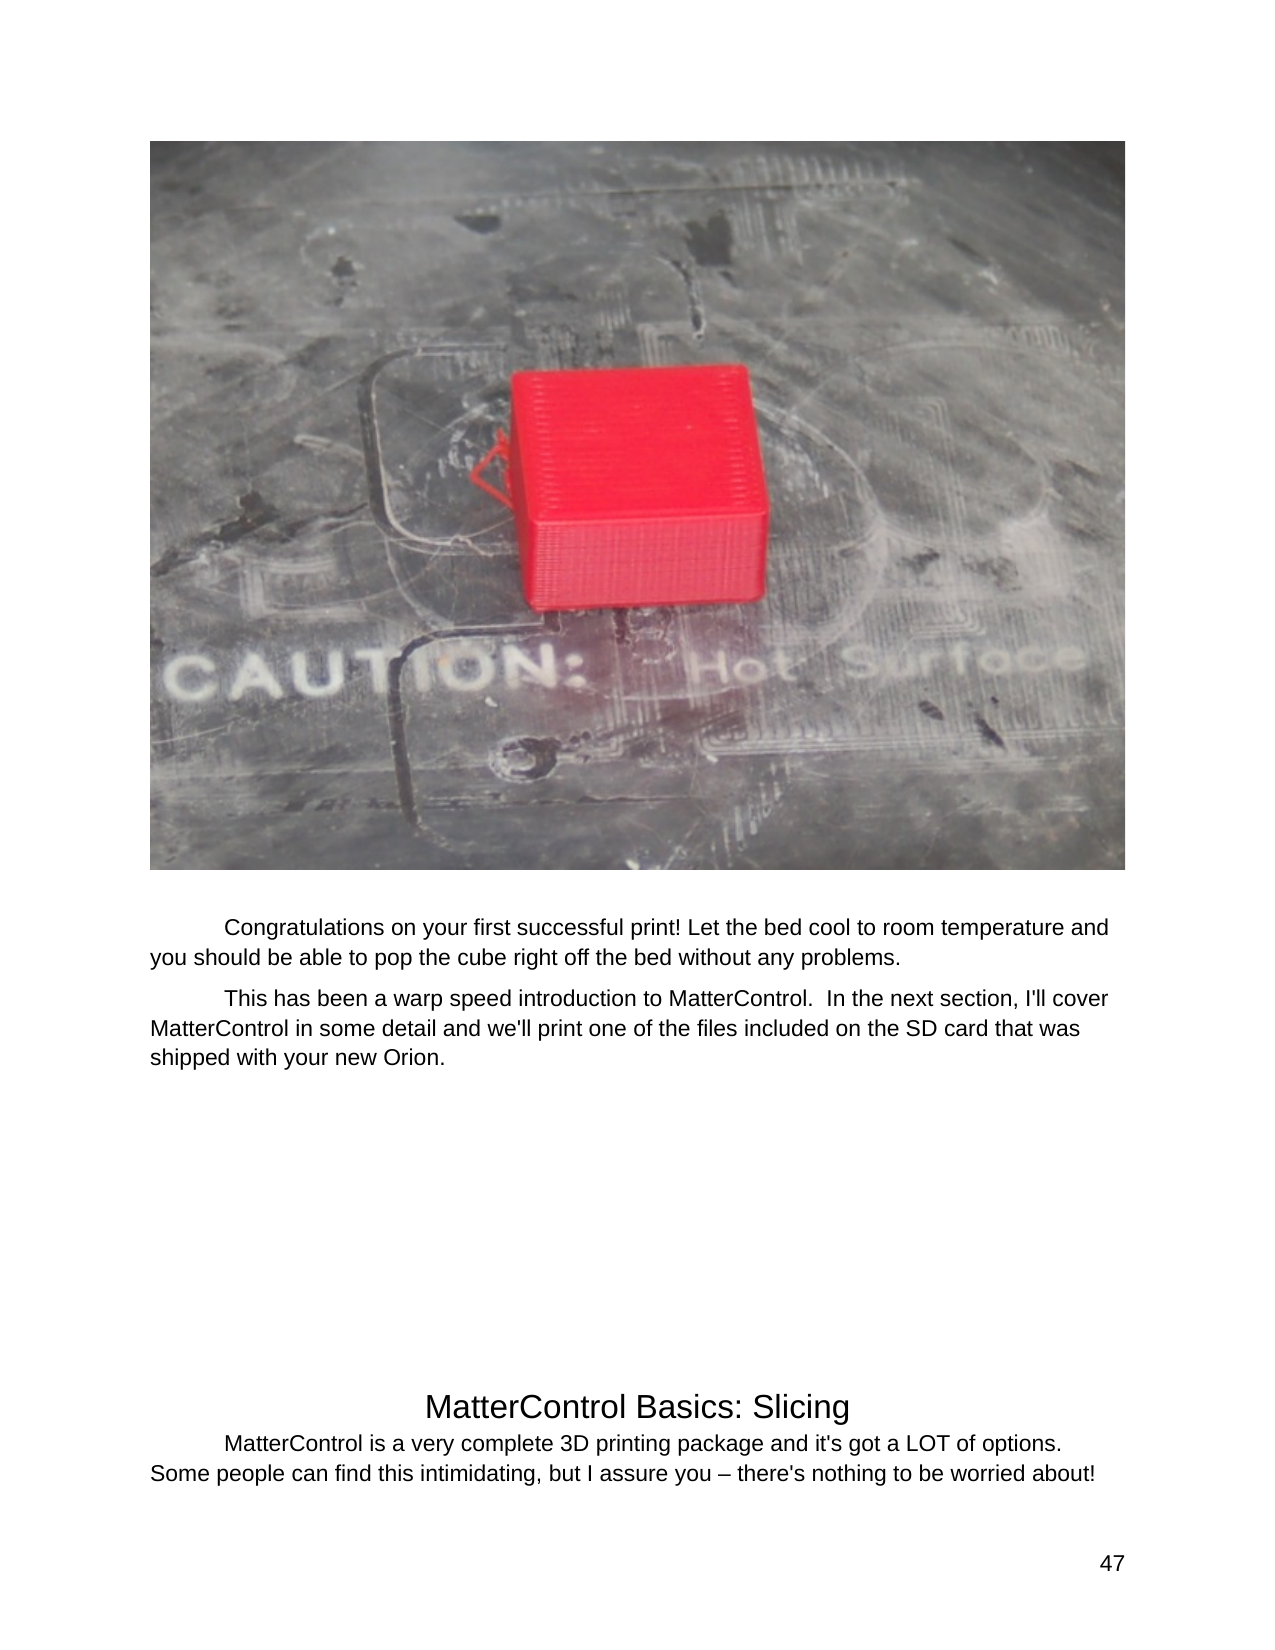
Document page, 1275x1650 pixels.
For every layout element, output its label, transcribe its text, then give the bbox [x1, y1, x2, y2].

text This has been a warp speed introduction to MatterControl. In the next section, I'll cover MatterControl in some detail and we'll print one of the files included on the SD card that was shipped with your new Orion. [150, 986, 1125, 1071]
picture [150, 141, 1125, 870]
subtitle MatterControl Basics: Slicing [150, 1388, 1125, 1426]
text MatterControl is a very complete 3D printing package and it's got a LOT of options. Some people can find this intimidating, but I assure you – there's nothing to be worried about! [150, 1431, 1125, 1486]
text Congratulations on your first successful print! Let the bed cool to room temperature and you should be able to pop the cube right off the bed without any problems. [150, 915, 1125, 970]
